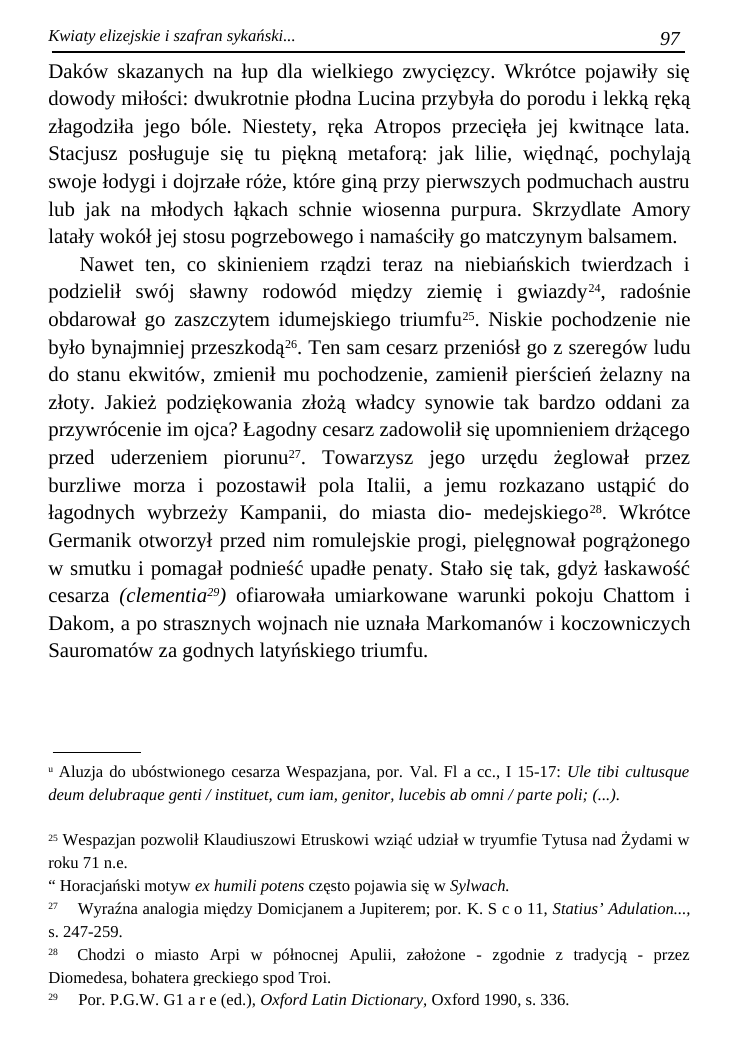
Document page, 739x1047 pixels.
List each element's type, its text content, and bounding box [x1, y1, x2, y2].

text “ Horacjański motyw ex humili potens często pojawia się w Sylwach. [48, 876, 691, 894]
text 29 Por. P.G.W. G1 a r e (ed.), Oxford Latin Dictionary, Oxford 1990, s. 336. [48, 989, 691, 1009]
text 28 Chodzi o miasto Arpi w północnej Apulii, założone - zgodnie z tradycją - przez Diomedesa, bohatera greckiego spod Troi. [48, 944, 691, 986]
text Kwiaty elizejskie i szafran sykański... [48, 26, 349, 45]
text u Aluzja do ubóstwionego cesarza Wespazjana, por. Val. Fl a cc., I 15-17: Ule tibi cultusque deum delubraque genti / instituet, cum iam, genitor, lucebis ab omni / parte poli; (...). [48, 762, 691, 804]
text Daków skazanych na łup dla wielkiego zwycięzcy. Wkrótce pojawiły się dowody miłości: dwukrotnie płodna Lucina przybyła do porodu i lekką ręką złagodziła jego bóle. Niestety, ręka Atropos przecięła jej kwitnące lata. Stacjusz posługuje się tu piękną metaforą: jak lilie, więd­nąć, pochylają swoje łodygi i dojrzałe róże, które giną przy pierwszych podmuchach austru lub jak na młodych łąkach schnie wiosenna pur­pura. Skrzydlate Amory latały wokół jej stosu pogrzebowego i nama­ściły go matczynym balsamem. [48, 58, 691, 248]
text 25 Wespazjan pozwolił Klaudiuszowi Etruskowi wziąć udział w tryumfie Tytusa nad Żydami w roku 71 n.e. [48, 830, 691, 871]
text 97 [660, 27, 688, 50]
text Nawet ten, co skinieniem rządzi teraz na niebiańskich twierdzach i podzielił swój sławny rodowód między ziemię i gwiazdy24, radośnie obdarował go zaszczytem idumejskiego triumfu25. Niskie pochodzenie nie było bynajmniej przeszkodą26. Ten sam cesarz przeniósł go z szere­gów ludu do stanu ekwitów, zmienił mu pochodzenie, zamienił pier­ścień żelazny na złoty. Jakież podziękowania złożą władcy synowie tak bardzo oddani za przywrócenie im ojca? Łagodny cesarz zadowolił się upomnieniem drżącego przed uderzeniem piorunu27. Towarzysz jego urzędu żeglował przez burzliwe morza i pozostawił pola Italii, a jemu rozkazano ustąpić do łagodnych wybrzeży Kampanii, do miasta dio- medejskiego28. Wkrótce Germanik otworzył przed nim romulejskie progi, pielęgnował pogrążonego w smutku i pomagał podnieść upadłe penaty. Stało się tak, gdyż łaskawość cesarza (clementia29) ofiarowała umiarkowane warunki pokoju Chattom i Dakom, a po strasznych woj­nach nie uznała Markomanów i koczowniczych Sauromatów za god­nych latyńskiego triumfu. [48, 252, 691, 662]
text 27 Wyraźna analogia między Domicjanem a Jupiterem; por. K. S c o 11, Statius’ Adula­tion..., s. 247-259. [48, 898, 691, 937]
